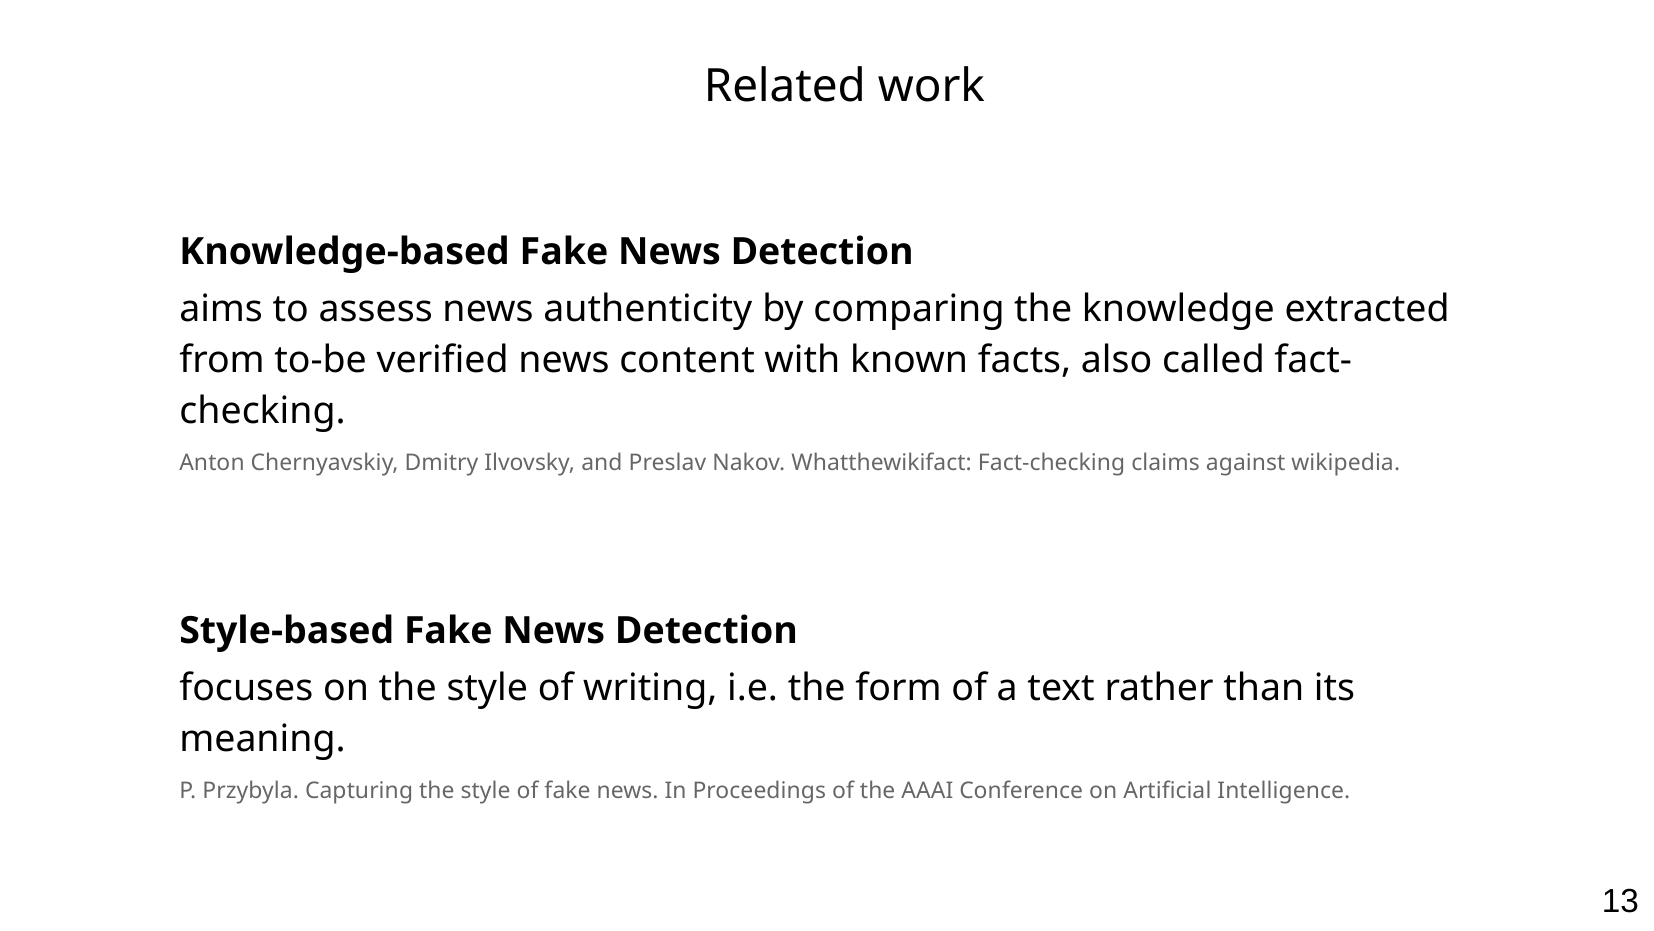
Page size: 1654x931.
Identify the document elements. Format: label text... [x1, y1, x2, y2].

text_box Related work [376, 45, 1277, 123]
text_box Knowledge-based Fake News Detection aims to assess news authenticity by comparing the knowledge extracted from to-be verified news content with known facts, also called fact-checking. Anton Chernyavskiy, Dmitry Ilvovsky, and Preslav Nakov. Whatthewikifact: Fact-checking claims against wikipedia. Style-based Fake News Detection focuses on the style of writing, i.e. the form of a text rather than its meaning. P. Przybyla. Capturing the style of fake news. In Proceedings of the AAAI Conference on Artificial Intelligence. [164, 217, 1489, 878]
text_box [1024, 874, 1654, 931]
